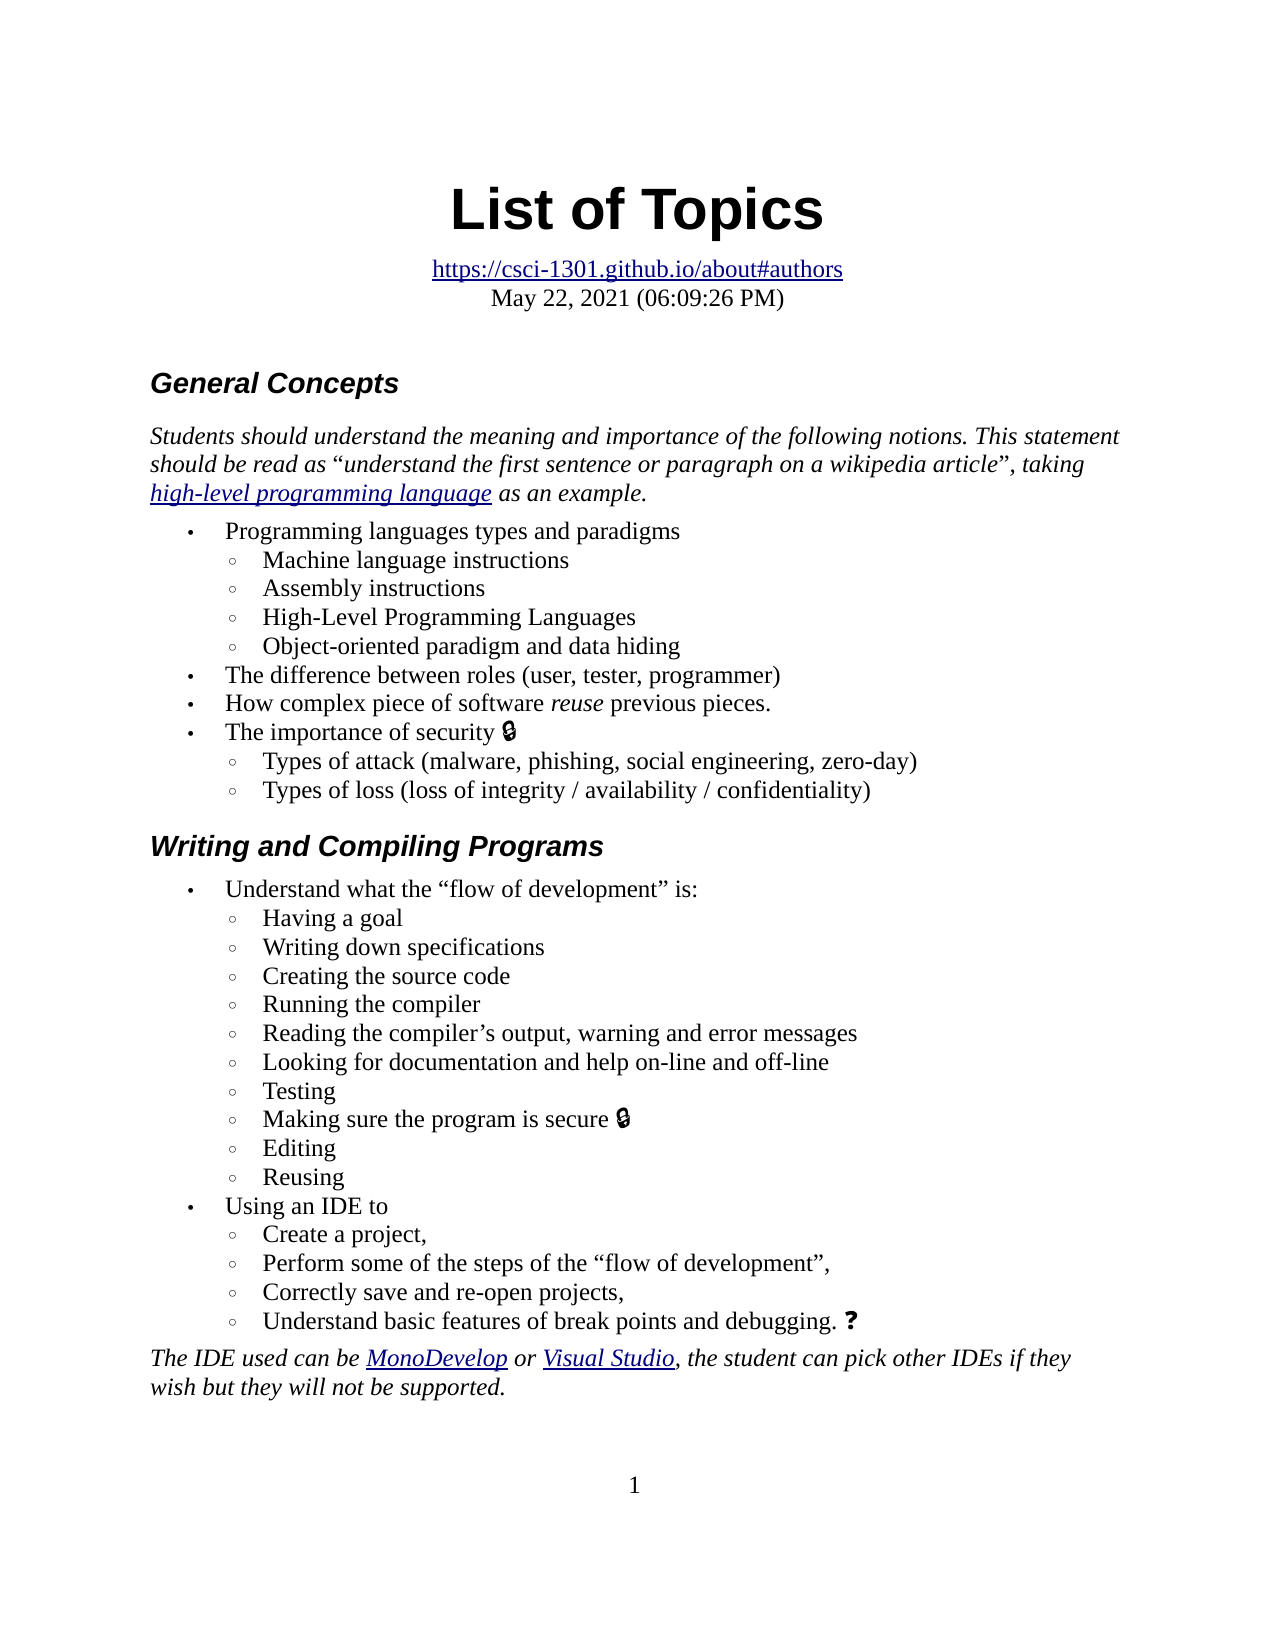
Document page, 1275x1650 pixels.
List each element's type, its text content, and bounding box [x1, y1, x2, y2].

list Reusing [225, 1162, 1125, 1191]
list Making sure the program is secure 🔒 [225, 1104, 1125, 1133]
list Writing down specifications [225, 932, 1125, 961]
subtitle Writing and Compiling Programs [150, 828, 1125, 862]
list Understand what the “flow of development” is: [187, 874, 1125, 903]
list Assembly instructions [225, 573, 1125, 602]
list How complex piece of software reuse previous pieces. [187, 688, 1125, 717]
list Types of loss (loss of integrity / availability / confidentiality) [225, 775, 1125, 803]
list Perform some of the steps of the “flow of development”, [225, 1248, 1125, 1277]
list Machine language instructions [225, 545, 1125, 573]
list Creating the source code [225, 961, 1125, 989]
list The importance of security 🔒 [187, 717, 1125, 746]
text The IDE used can be MonoDevelop or Visual Studio, the student can pick other IDEs if they wish but they will not be supported. [150, 1343, 1125, 1401]
list Object-oriented paradigm and data hiding [225, 631, 1125, 660]
list Types of attack (malware, phishing, social engineering, zero-day) [225, 746, 1125, 775]
title List of Topics [150, 175, 1125, 242]
list Correctly save and re-open projects, [225, 1277, 1125, 1306]
text https://csci-1301.github.io/about#authors [150, 254, 1125, 283]
text May 22, 2021 (06:09:26 PM) [150, 283, 1125, 312]
list Using an IDE to [187, 1191, 1125, 1219]
list Looking for documentation and help on-line and off-line [225, 1047, 1125, 1076]
list High-Level Programming Languages [225, 602, 1125, 631]
list Having a goal [225, 903, 1125, 932]
list Reading the compiler’s output, warning and error messages [225, 1018, 1125, 1047]
list The difference between roles (user, tester, programmer) [187, 660, 1125, 688]
list Testing [225, 1076, 1125, 1104]
list Understand basic features of break points and debugging. ❓ [225, 1306, 1125, 1334]
list Create a project, [225, 1219, 1125, 1248]
list Programming languages types and paradigms [187, 516, 1125, 545]
list Running the compiler [225, 989, 1125, 1018]
list Editing [225, 1133, 1125, 1162]
subtitle General Concepts [150, 366, 1125, 399]
text Students should understand the meaning and importance of the following notions. This statement should be read as “understand the first sentence or paragraph on a wikipedia article”, taking high-level programming language as an example. [150, 421, 1125, 507]
